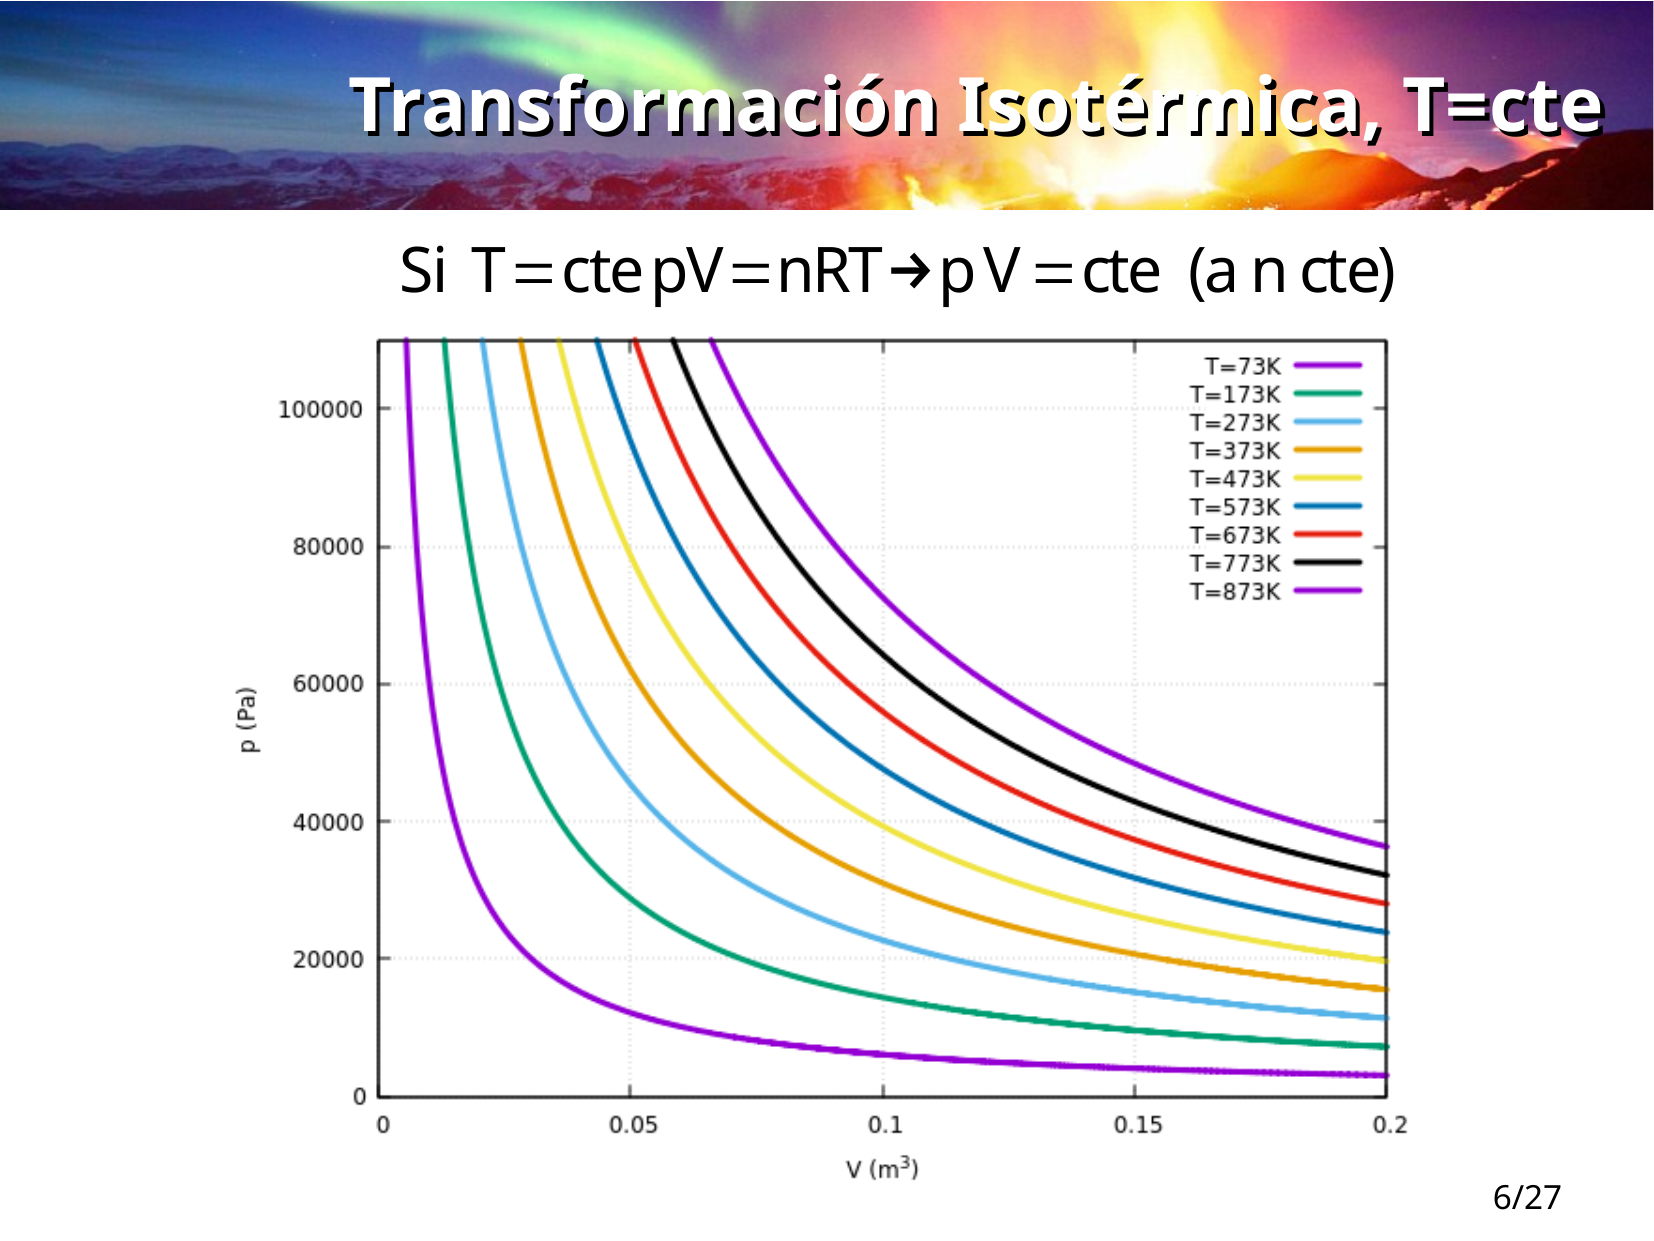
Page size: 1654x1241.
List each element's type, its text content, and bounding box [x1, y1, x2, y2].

picture [225, 313, 1426, 1215]
title Transformación Isotérmica, T=cte [45, 15, 1606, 191]
picture [0, 1, 1654, 210]
chart [393, 232, 1401, 309]
